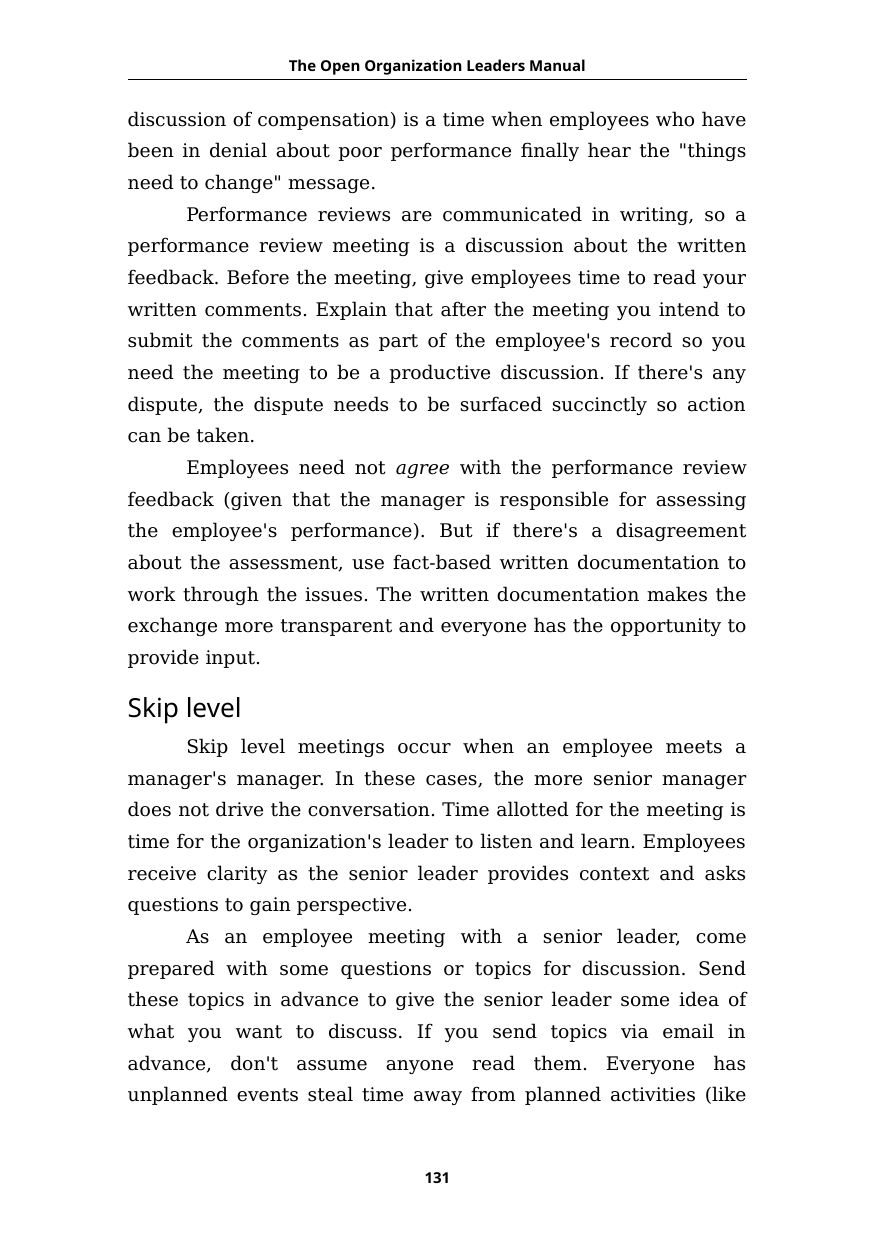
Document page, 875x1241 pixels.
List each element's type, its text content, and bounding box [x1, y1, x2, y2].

text As an employee meeting with a senior leader, come prepared with some questions or topics for discussion. Send these topics in advance to give the senior leader some idea of what you want to discuss. If you send topics via email in advance, don't assume anyone read them. Everyone has unplanned events steal time away from planned activities (like [127, 926, 747, 1106]
text discussion of compensation) is a time when employees who have been in denial about poor performance finally hear the "things need to change" message. [127, 109, 747, 194]
text Performance reviews are communicated in writing, so a performance review meeting is a discussion about the written feedback. Before the meeting, give employees time to read your written comments. Explain that after the meeting you intend to submit the comments as part of the employee's record so you need the meeting to be a productive discussion. If there's any dispute, the dispute needs to be surfaced succinctly so action can be taken. [127, 204, 747, 447]
subtitle Skip level [127, 693, 747, 724]
text Skip level meetings occur when an employee meets a manager's manager. In these cases, the more senior manager does not drive the conversation. Time allotted for the meeting is time for the organization's leader to listen and learn. Employees receive clarity as the senior leader provides context and asks questions to gain perspective. [127, 736, 747, 916]
text Employees need not agree with the performance review feedback (given that the manager is responsible for assessing the employee's performance). But if there's a disagreement about the assessment, use fact-based written documentation to work through the issues. The written documentation makes the exchange more transparent and everyone has the opportunity to provide input. [127, 457, 747, 669]
